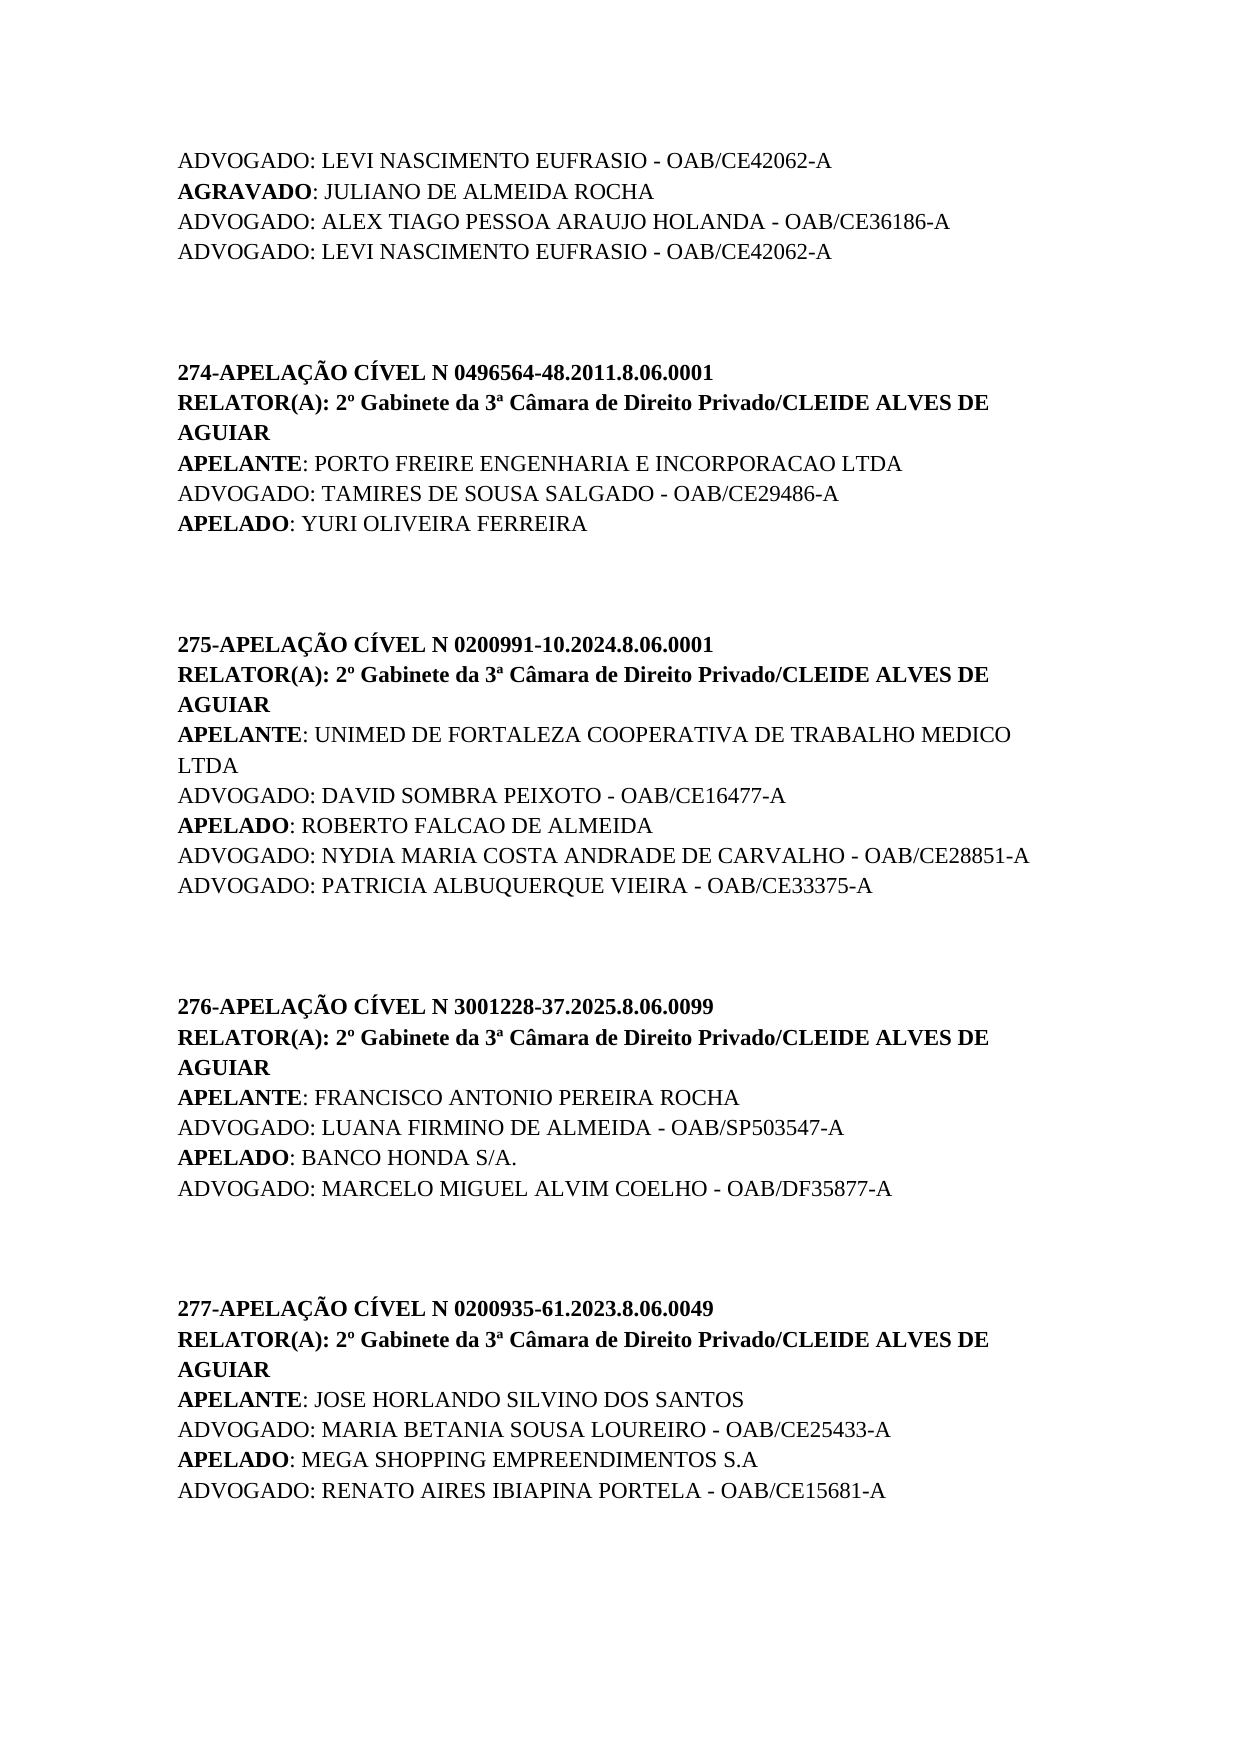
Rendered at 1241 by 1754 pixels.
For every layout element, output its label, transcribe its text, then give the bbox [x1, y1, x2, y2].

text ADVOGADO: LEVI NASCIMENTO EUFRASIO - OAB/CE42062-A AGRAVADO: JULIANO DE ALMEIDA ROCHA ADVOGADO: ALEX TIAGO PESSOA ARAUJO HOLANDA - OAB/CE36186-A ADVOGADO: LEVI NASCIMENTO EUFRASIO - OAB/CE42062-A 274-APELAÇÃO CÍVEL N 0496564-48.2011.8.06.0001 RELATOR(A): 2º Gabinete da 3ª Câmara de Direito Privado/CLEIDE ALVES DE AGUIAR APELANTE: PORTO FREIRE ENGENHARIA E INCORPORACAO LTDA ADVOGADO: TAMIRES DE SOUSA SALGADO - OAB/CE29486-A APELADO: YURI OLIVEIRA FERREIRA 275-APELAÇÃO CÍVEL N 0200991-10.2024.8.06.0001 RELATOR(A): 2º Gabinete da 3ª Câmara de Direito Privado/CLEIDE ALVES DE AGUIAR APELANTE: UNIMED DE FORTALEZA COOPERATIVA DE TRABALHO MEDICO LTDA ADVOGADO: DAVID SOMBRA PEIXOTO - OAB/CE16477-A APELADO: ROBERTO FALCAO DE ALMEIDA ADVOGADO: NYDIA MARIA COSTA ANDRADE DE CARVALHO - OAB/CE28851-A ADVOGADO: PATRICIA ALBUQUERQUE VIEIRA - OAB/CE33375-A 276-APELAÇÃO CÍVEL N 3001228-37.2025.8.06.0099 RELATOR(A): 2º Gabinete da 3ª Câmara de Direito Privado/CLEIDE ALVES DE AGUIAR APELANTE: FRANCISCO ANTONIO PEREIRA ROCHA ADVOGADO: LUANA FIRMINO DE ALMEIDA - OAB/SP503547-A APELADO: BANCO HONDA S/A. ADVOGADO: MARCELO MIGUEL ALVIM COELHO - OAB/DF35877-A 277-APELAÇÃO CÍVEL N 0200935-61.2023.8.06.0049 RELATOR(A): 2º Gabinete da 3ª Câmara de Direito Privado/CLEIDE ALVES DE AGUIAR APELANTE: JOSE HORLANDO SILVINO DOS SANTOS ADVOGADO: MARIA BETANIA SOUSA LOUREIRO - OAB/CE25433-A APELADO: MEGA SHOPPING EMPREENDIMENTOS S.A ADVOGADO: RENATO AIRES IBIAPINA PORTELA - OAB/CE15681-A [177, 148, 1063, 1594]
